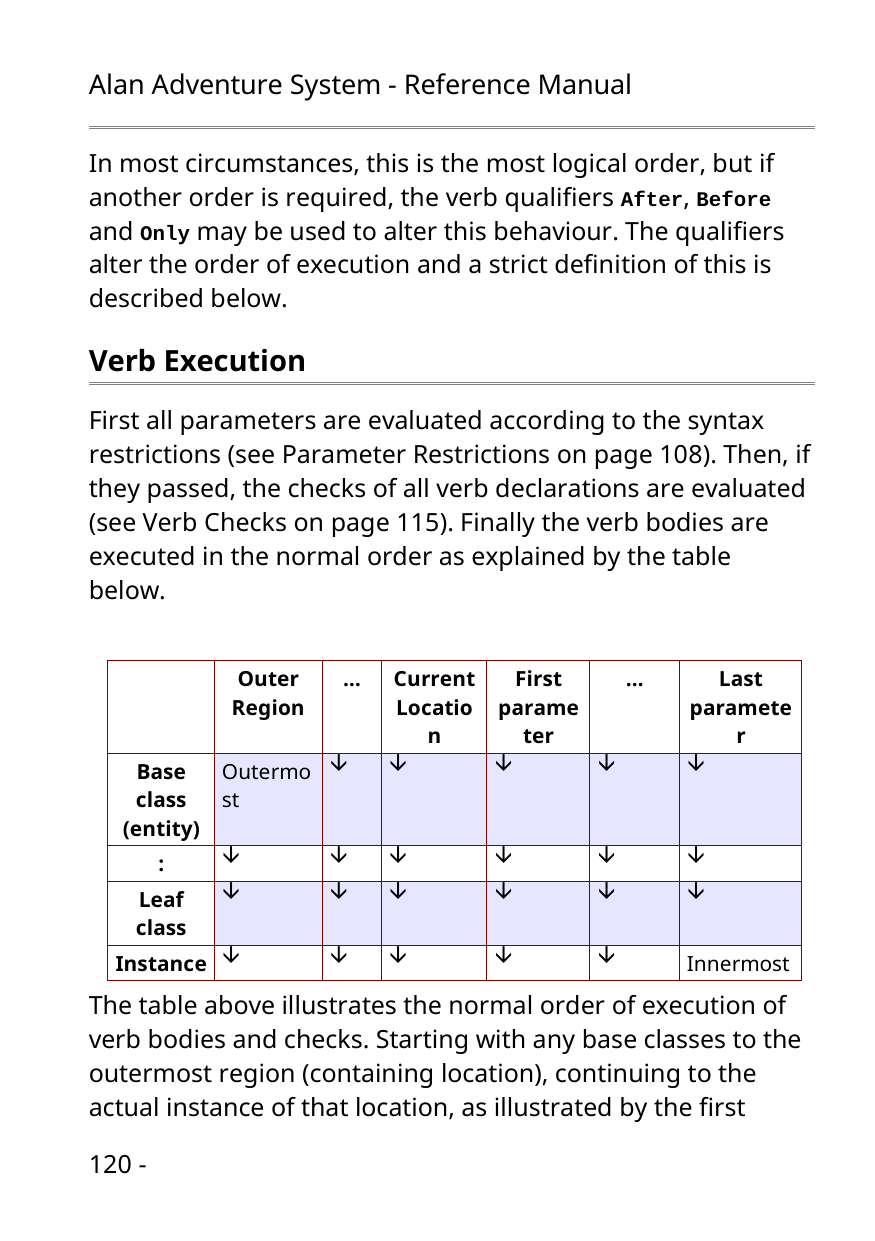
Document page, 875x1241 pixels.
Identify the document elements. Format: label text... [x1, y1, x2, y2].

subtitle Verb Execution [88, 341, 815, 384]
table_cell  [487, 882, 589, 945]
table_cell  [487, 946, 589, 980]
table_cell  [680, 846, 801, 881]
table_cell  [382, 754, 486, 845]
table_cell  [323, 754, 381, 845]
table_cell  [382, 946, 486, 980]
table_header … [590, 661, 679, 753]
table_cell  [215, 846, 322, 881]
table_cell Instance [108, 946, 214, 980]
table_cell  [323, 946, 381, 980]
table_cell  [215, 882, 322, 945]
text In most circumstances, this is the most logical order, but if another order is re­quired, the verb qualifiers After, Before and Only may be used to alter this behaviour. The qualifiers alter the order of execution and a strict defini­tion of this is described below. [88, 146, 815, 315]
table_cell  [590, 882, 679, 945]
table_header Last parameter [680, 661, 801, 753]
table_cell  [590, 754, 679, 845]
table_cell Leaf class [108, 882, 214, 945]
table_cell  [323, 846, 381, 881]
table_header [108, 661, 214, 753]
table_header Current Location [382, 661, 486, 753]
table_cell  [680, 754, 801, 845]
table_cell : [108, 846, 214, 881]
table_header First parameter [487, 661, 589, 753]
table_cell  [590, 846, 679, 881]
table_cell  [590, 946, 679, 980]
table_header Outer Region [215, 661, 322, 753]
table_cell  [487, 754, 589, 845]
table_cell  [680, 882, 801, 945]
text First all parameters are evaluated according to the syntax restrictions (see Parameter Restrictions on page 82). Then, if they passed, the checks of all verb declarations are evaluated (see Verb Checks on page 87). Finally the verb bodies are executed in the normal order as explained by the table below. [88, 403, 815, 607]
table_cell  [215, 946, 322, 980]
text The table above illustrates the normal order of execution of verb bodies and checks. Starting with any base classes to the outermost region (containing location), continuing to the actual instance of that location, as illustrated by the first [88, 988, 815, 1123]
table_cell Innermost [680, 946, 801, 980]
table_cell Outermost [215, 754, 322, 845]
table_cell  [382, 846, 486, 881]
table_cell  [323, 882, 381, 945]
table_header … [323, 661, 381, 753]
table_cell  [382, 882, 486, 945]
table_cell  [487, 846, 589, 881]
table_cell Base class (entity) [108, 754, 214, 845]
